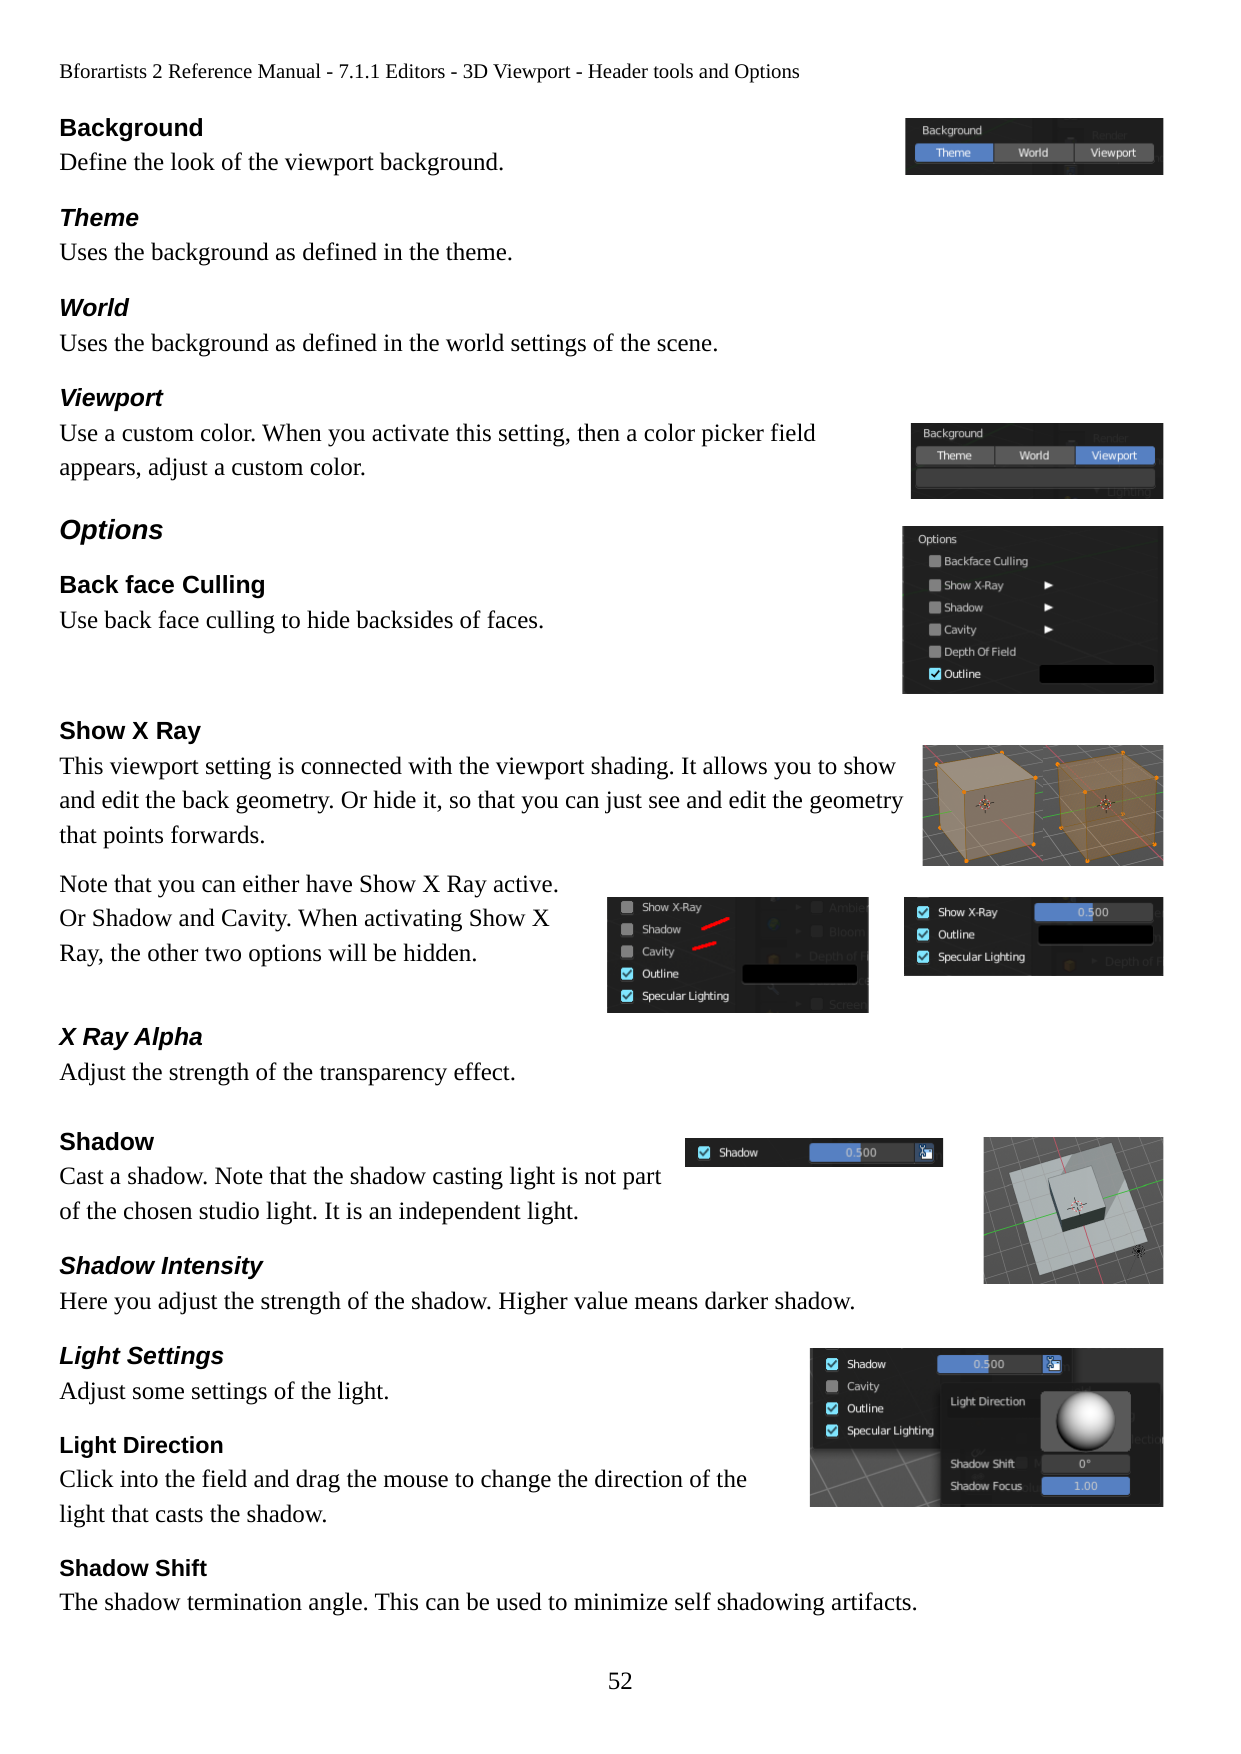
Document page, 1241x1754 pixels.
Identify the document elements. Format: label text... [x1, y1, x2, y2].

subtitle Show X Ray [59, 716, 1181, 744]
picture [607, 897, 869, 1013]
picture [922, 745, 1164, 866]
subtitle Back face Culling [59, 571, 902, 599]
picture [910, 423, 1164, 499]
text Here you adjust the strength of the shadow. Higher value means darker shadow. [59, 1286, 1181, 1315]
text Use back face culling to hide backsides of faces. [59, 605, 902, 634]
text Click into the field and drag the mouse to change the direction of the light that casts the shadow. [59, 1464, 1181, 1528]
subtitle Theme [59, 203, 1181, 231]
subtitle Light Settings [59, 1341, 1181, 1370]
subtitle World [59, 293, 1181, 321]
text Define the look of the viewport background. [59, 147, 1181, 176]
subtitle Background [59, 113, 1181, 141]
text Cast a shadow. Note that the shadow casting light is not part of the chosen studio light. It is an independent light. [59, 1161, 983, 1225]
text Adjust some settings of the light. [59, 1376, 809, 1405]
subtitle Shadow [59, 1127, 1181, 1155]
text The shadow termination angle. This can be used to minimize self shadowing artifacts. [59, 1587, 1181, 1616]
subtitle Viewport [59, 383, 1181, 411]
picture [685, 1138, 944, 1167]
text Uses the background as defined in the theme. [59, 237, 1181, 266]
picture [902, 526, 1164, 694]
picture [905, 118, 1164, 175]
subtitle [1164, 571, 1181, 599]
picture [809, 1348, 1164, 1507]
subtitle Shadow Shift [59, 1554, 1181, 1581]
text Uses the background as defined in the world settings of the scene. [59, 328, 1181, 356]
picture [904, 897, 1164, 976]
text This viewport setting is connected with the viewport shading. It allows you to show and edit the back geometry. Or hide it, so that you can just see and edit the geometry that points forwards. [59, 751, 922, 848]
subtitle Shadow Intensity [59, 1251, 983, 1280]
subtitle [1164, 1431, 1181, 1458]
text Use a custom color. When you activate this setting, then a color picker field appears, adjust a custom color. [59, 418, 1181, 481]
subtitle X Ray Alpha [59, 1022, 1181, 1050]
subtitle Options [59, 514, 1181, 546]
subtitle [1164, 1251, 1181, 1280]
picture [983, 1137, 1164, 1284]
text Note that you can either have Show X Ray active. Or Shadow and Cavity. When activating Show X Ray, the other two options will be hidden. [59, 869, 1181, 967]
text Adjust the strength of the transparency effect. [59, 1057, 1181, 1085]
subtitle Light Direction [59, 1431, 809, 1458]
